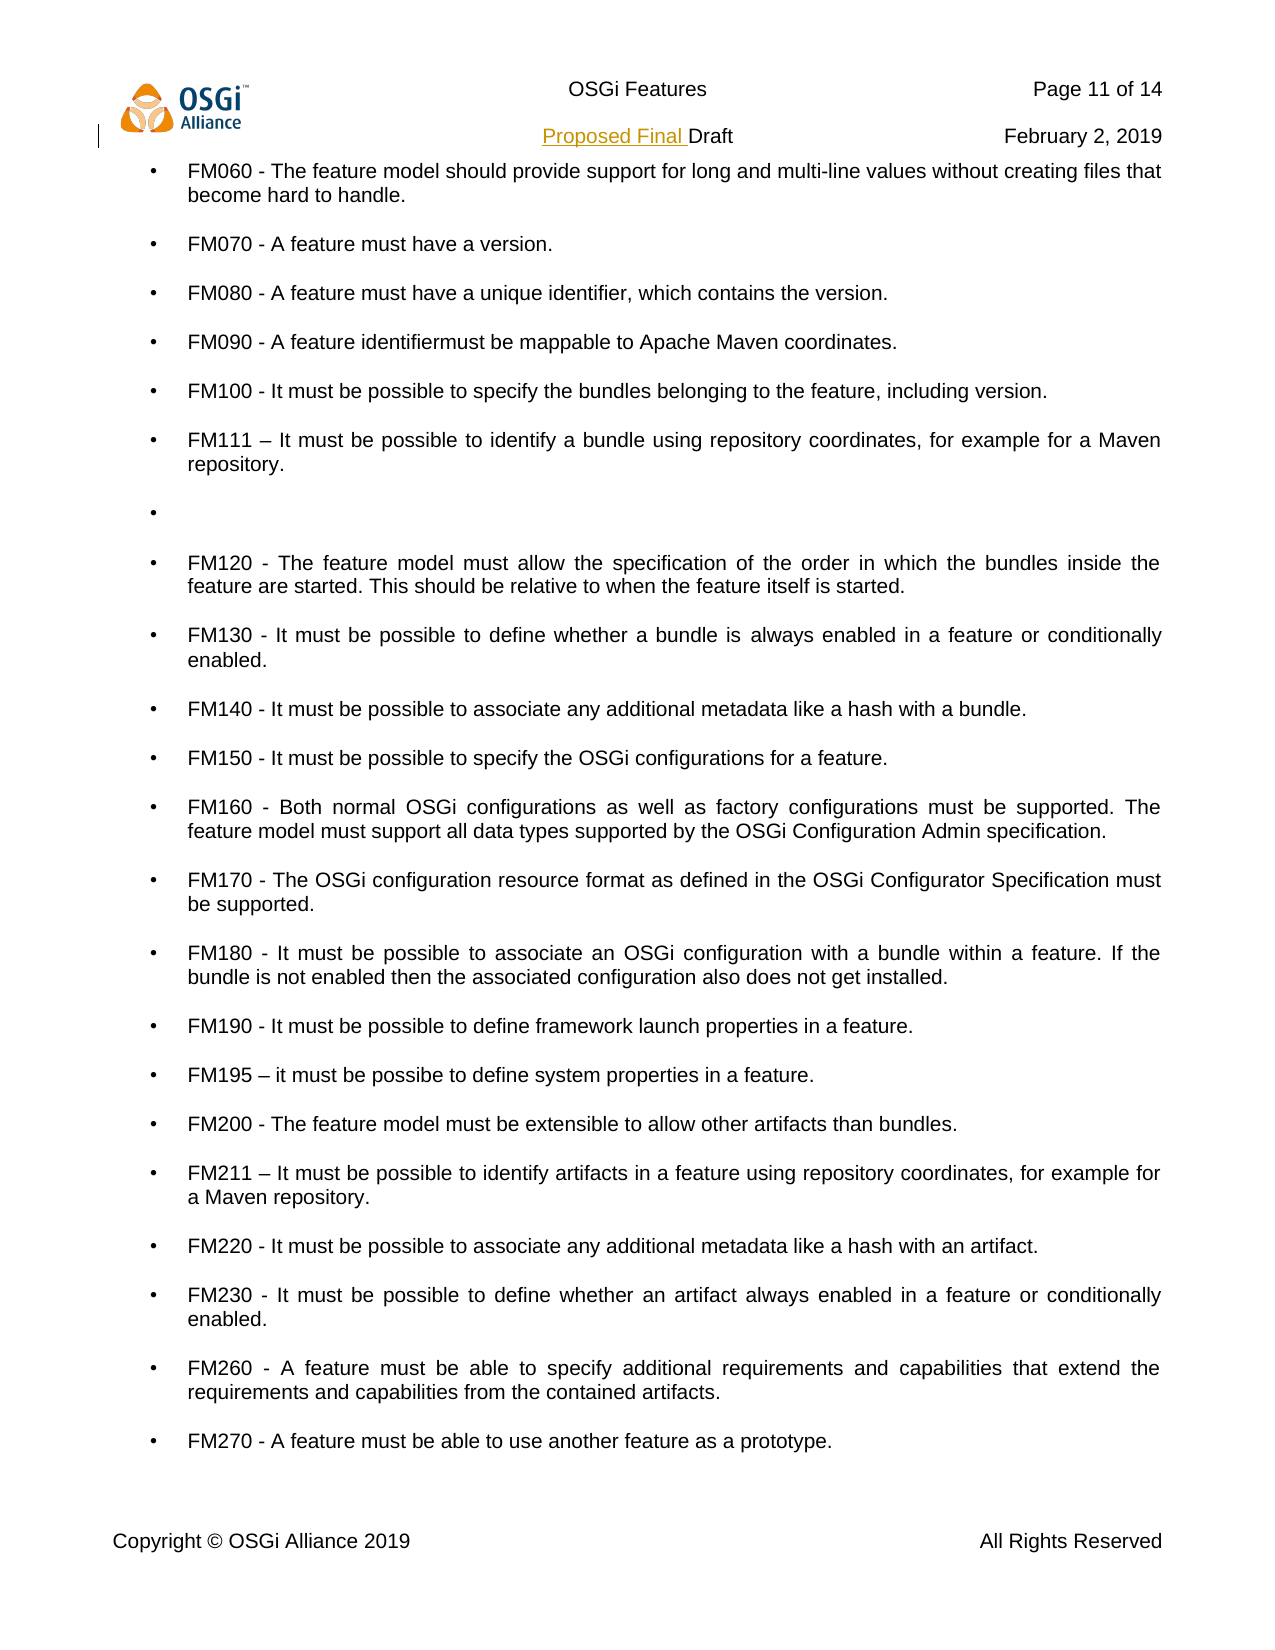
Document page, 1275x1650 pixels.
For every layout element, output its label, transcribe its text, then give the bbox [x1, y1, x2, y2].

list FM270 - A feature must be able to use another feature as a prototype. [150, 1429, 1162, 1453]
list FM230 - It must be possible to define whether an artifact always enabled in a feature or conditionally enabled. [150, 1283, 1162, 1331]
list FM130 - It must be possible to define whether a bundle is always enabled in a feature or conditionally enabled. [150, 623, 1162, 671]
list FM100 - It must be possible to specify the bundles belonging to the feature, including version. [150, 379, 1162, 403]
list FM200 - The feature model must be extensible to allow other artifacts than bundles. [150, 1112, 1162, 1136]
list FM260 - A feature must be able to specify additional requirements and capabilities that extend the requirements and capabilities from the contained artifacts. [150, 1356, 1162, 1404]
list FM211 – It must be possible to identify artifacts in a feature using repository coordinates, for example for a Maven repository. [150, 1161, 1162, 1209]
list FM120 - The feature model must allow the specification of the order in which the bundles inside the feature are started. This should be relative to when the feature itself is started. [150, 550, 1162, 598]
list FM170 - The OSGi configuration resource format as defined in the OSGi Configurator Specification must be supported. [150, 867, 1162, 916]
list FM111 – It must be possible to identify a bundle using repository coordinates, for example for a Maven repository. [150, 428, 1162, 476]
list FM160 - Both normal OSGi configurations as well as factory configurations must be supported. The feature model must support all data types supported by the OSGi Configuration Admin specification. [150, 794, 1162, 842]
list FM140 - It must be possible to associate any additional metadata like a hash with a bundle. [150, 696, 1162, 720]
list FM080 - A feature must have a unique identifier, which contains the version. [150, 281, 1162, 305]
list FM195 – it must be possibe to define system properties in a feature. [150, 1063, 1162, 1087]
list FM090 - A feature identifiermust be mappable to Apache Maven coordinates. [150, 330, 1162, 354]
list FM190 - It must be possible to define framework launch properties in a feature. [150, 1013, 1162, 1038]
list FM180 - It must be possible to associate an OSGi configuration with a bundle within a feature. If the bundle is not enabled then the associated configuration also does not get installed. [150, 941, 1162, 988]
list FM220 - It must be possible to associate any additional metadata like a hash with an artifact. [150, 1234, 1162, 1258]
list FM070 - A feature must have a version. [150, 232, 1162, 256]
list FM060 - The feature model should provide support for long and multi-line values without creating files that become hard to handle. [150, 159, 1162, 207]
picture [113, 76, 257, 140]
list FM150 - It must be possible to specify the OSGi configurations for a feature. [150, 745, 1162, 769]
